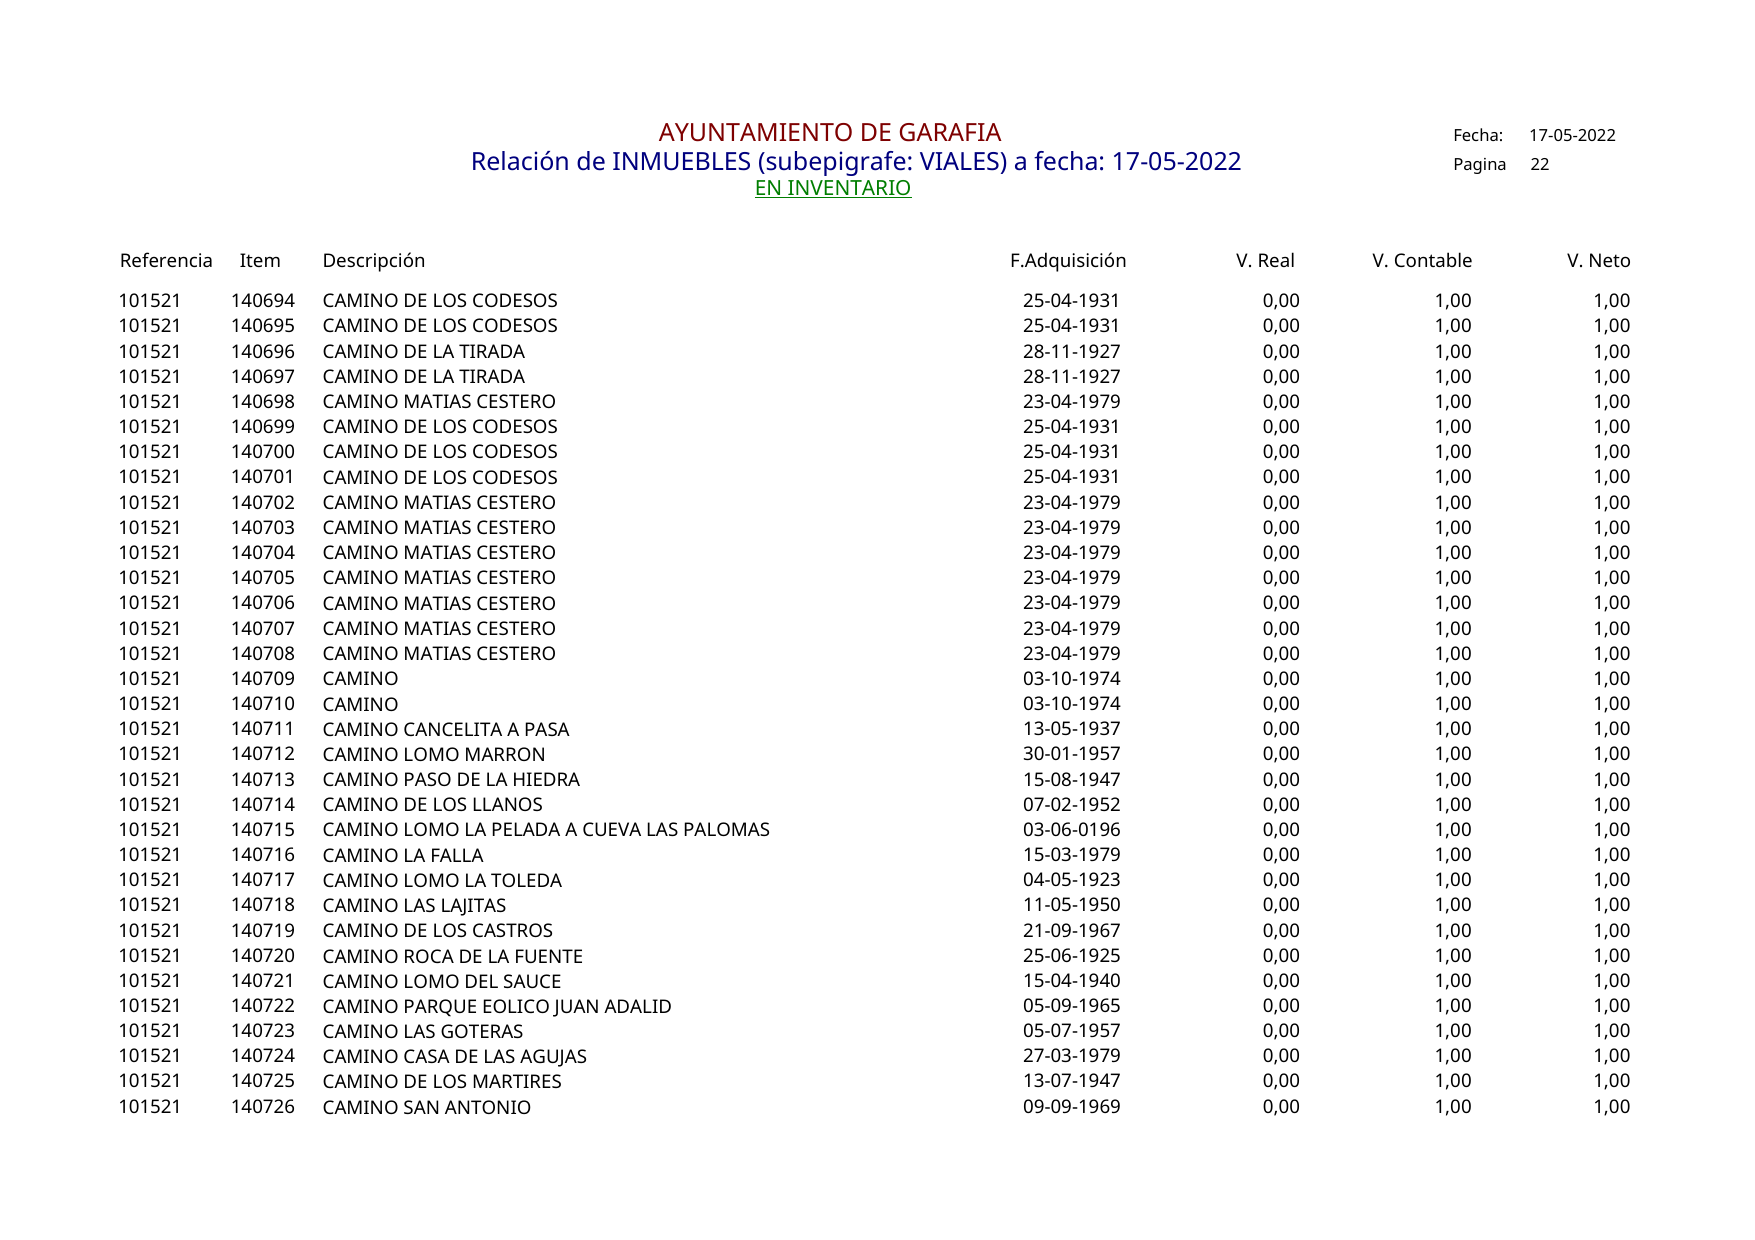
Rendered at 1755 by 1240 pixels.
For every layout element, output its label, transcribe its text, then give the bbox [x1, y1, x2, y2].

text 0,00 [1263, 920, 1324, 941]
text 0,00 [1263, 417, 1324, 438]
text 0,00 [1263, 467, 1324, 488]
text 101521 [118, 618, 206, 639]
text CAMINO MATIAS CESTERO [322, 518, 595, 539]
text 101521 [118, 694, 206, 715]
text 140725 [231, 1071, 318, 1092]
text 1,00 [1434, 769, 1496, 790]
text 0,00 [1263, 543, 1324, 564]
text 140710 [231, 694, 318, 715]
text 1,00 [1593, 543, 1654, 564]
text CAMINO DE LOS LLANOS [322, 795, 814, 816]
text AYUNTAMIENTO DE GARAFIA [659, 119, 1058, 147]
text 15-04-1940 [1023, 971, 1144, 992]
text 0,00 [1263, 694, 1324, 715]
text 1,00 [1434, 744, 1496, 765]
text 140726 [231, 1096, 318, 1117]
text 09-09-1969 [1023, 1096, 1144, 1117]
text 101521 [118, 920, 206, 941]
text 140696 [231, 341, 318, 362]
text 140707 [231, 618, 318, 639]
text 1,00 [1593, 945, 1654, 966]
text 0,00 [1263, 1021, 1324, 1042]
text 1,00 [1434, 568, 1496, 589]
text V. Contable [1372, 251, 1495, 272]
text CAMINO LOMO DEL SAUCE [322, 972, 710, 992]
text 25-04-1931 [1023, 442, 1144, 463]
text Descripción [322, 251, 445, 272]
text 101521 [118, 895, 206, 916]
text 0,00 [1263, 819, 1324, 841]
text 101521 [118, 518, 206, 538]
text 25-04-1931 [1023, 417, 1144, 438]
text CAMINO LOMO LA TOLEDA [322, 871, 591, 892]
text 1,00 [1593, 971, 1654, 992]
text CAMINO CANCELITA A PASA [322, 719, 814, 741]
text CAMINO DE LOS MARTIRES [322, 1072, 710, 1093]
text 15-08-1947 [1023, 769, 1144, 790]
text 17-05-2022 [1529, 126, 1639, 145]
text CAMINO MATIAS CESTERO [322, 392, 595, 413]
text 23-04-1979 [1023, 568, 1144, 589]
text 1,00 [1434, 392, 1496, 413]
text 140701 [231, 467, 318, 488]
text CAMINO LAS GOTERAS [322, 1022, 710, 1043]
text 23-04-1979 [1023, 643, 1144, 664]
text V. Real [1236, 251, 1323, 272]
text 0,00 [1263, 744, 1324, 765]
text 28-11-1927 [1023, 341, 1144, 362]
text CAMINO ROCA DE LA FUENTE [322, 946, 710, 967]
text 23-04-1979 [1023, 518, 1144, 538]
text 101521 [118, 467, 206, 488]
text 21-09-1967 [1023, 920, 1144, 941]
text 140709 [231, 669, 318, 689]
text 0,00 [1263, 769, 1324, 790]
text 0,00 [1263, 1071, 1324, 1092]
text 05-07-1957 [1023, 1021, 1144, 1042]
text 0,00 [1263, 568, 1324, 589]
text Referencia Item [119, 251, 298, 272]
text CAMINO SAN ANTONIO [322, 1097, 710, 1118]
text CAMINO [322, 669, 595, 690]
text 101521 [118, 1046, 206, 1067]
text 27-03-1979 [1023, 1046, 1144, 1067]
text 1,00 [1593, 996, 1654, 1017]
text 140700 [231, 442, 318, 463]
text 0,00 [1263, 518, 1324, 538]
text 1,00 [1593, 467, 1654, 488]
text 101521 [118, 996, 206, 1017]
text 1,00 [1593, 1071, 1654, 1092]
text 140704 [231, 543, 318, 564]
text 140697 [231, 367, 318, 387]
text CAMINO LOMO MARRON [322, 745, 814, 766]
text 140703 [231, 518, 318, 538]
text Pagina 22 [1453, 156, 1572, 174]
text 0,00 [1263, 392, 1324, 413]
text 0,00 [1263, 996, 1324, 1017]
text 23-04-1979 [1023, 492, 1144, 513]
text 101521 [118, 417, 206, 438]
text 1,00 [1593, 593, 1654, 614]
text 1,00 [1593, 845, 1654, 866]
text 1,00 [1434, 819, 1496, 841]
text 1,00 [1593, 794, 1654, 815]
text CAMINO MATIAS CESTERO [322, 543, 595, 564]
text 140698 [231, 392, 318, 413]
text 1,00 [1434, 694, 1496, 715]
text 101521 [118, 819, 206, 841]
text 1,00 [1593, 492, 1654, 513]
text 140717 [231, 870, 318, 891]
text 101521 [118, 442, 206, 463]
text 140712 [231, 744, 318, 765]
text 101521 [118, 341, 206, 362]
text 101521 [118, 568, 206, 589]
text 101521 [118, 291, 206, 312]
text CAMINO LA FALLA [322, 845, 814, 866]
text 1,00 [1434, 870, 1496, 891]
text 1,00 [1593, 819, 1654, 841]
text 140705 [231, 568, 318, 589]
text 0,00 [1263, 719, 1324, 740]
text 30-01-1957 [1023, 744, 1144, 765]
text 1,00 [1593, 316, 1654, 337]
text 140695 [231, 316, 318, 337]
text 101521 [118, 945, 206, 966]
text 1,00 [1434, 895, 1496, 916]
text 1,00 [1593, 367, 1654, 387]
text 25-04-1931 [1023, 291, 1144, 312]
text 1,00 [1434, 518, 1496, 538]
text 0,00 [1263, 442, 1324, 463]
text 101521 [118, 845, 206, 866]
text CAMINO MATIAS CESTERO [322, 593, 595, 614]
text 140694 [231, 291, 318, 312]
text 1,00 [1593, 694, 1654, 715]
text 101521 [118, 367, 206, 387]
text 23-04-1979 [1023, 392, 1144, 413]
text CAMINO MATIAS CESTERO [322, 493, 595, 513]
text CAMINO [322, 694, 422, 715]
text 1,00 [1434, 467, 1496, 488]
text 1,00 [1593, 1096, 1654, 1117]
text 0,00 [1263, 794, 1324, 815]
text 1,00 [1434, 643, 1496, 664]
text 1,00 [1593, 341, 1654, 362]
text 140715 [231, 819, 318, 841]
text F.Adquisición [1010, 251, 1147, 272]
text 0,00 [1263, 971, 1324, 992]
text 1,00 [1593, 417, 1654, 438]
text 101521 [118, 769, 206, 790]
text CAMINO DE LOS CODESOS [322, 417, 595, 438]
text 1,00 [1593, 442, 1654, 463]
text 03-10-1974 [1023, 694, 1144, 715]
text 0,00 [1263, 845, 1324, 866]
text 1,00 [1434, 845, 1496, 866]
text 101521 [118, 593, 206, 614]
text 1,00 [1434, 669, 1496, 689]
text CAMINO DE LOS CODESOS [322, 467, 595, 488]
text CAMINO PASO DE LA HIEDRA [322, 770, 814, 791]
text 101521 [118, 971, 206, 992]
text 1,00 [1593, 895, 1654, 916]
text 23-04-1979 [1023, 593, 1144, 614]
text 1,00 [1434, 1071, 1496, 1092]
text 0,00 [1263, 291, 1324, 312]
text 0,00 [1263, 895, 1324, 916]
text 101521 [118, 492, 206, 513]
text 140711 [231, 719, 318, 740]
text 1,00 [1434, 593, 1496, 614]
text 140722 [231, 996, 318, 1017]
text CAMINO DE LOS CODESOS [322, 291, 595, 312]
text 0,00 [1263, 870, 1324, 891]
text 1,00 [1434, 719, 1496, 740]
text 05-09-1965 [1023, 996, 1144, 1017]
text Fecha: [1453, 126, 1529, 145]
text 0,00 [1263, 643, 1324, 664]
text 101521 [118, 719, 206, 740]
text 1,00 [1434, 442, 1496, 463]
text 0,00 [1263, 593, 1324, 614]
text 13-07-1947 [1023, 1071, 1144, 1092]
text 23-04-1979 [1023, 618, 1144, 639]
text 1,00 [1593, 392, 1654, 413]
text 1,00 [1434, 1021, 1496, 1042]
text 101521 [118, 1021, 206, 1042]
text 0,00 [1263, 367, 1324, 387]
text 140718 [231, 895, 318, 916]
text 101521 [118, 744, 206, 765]
text 1,00 [1434, 945, 1496, 966]
text 1,00 [1434, 417, 1496, 438]
text 140723 [231, 1021, 318, 1042]
text 0,00 [1263, 945, 1324, 966]
text 28-11-1927 [1023, 367, 1144, 387]
text 140721 [231, 971, 318, 992]
text 140720 [231, 945, 318, 966]
text 1,00 [1593, 291, 1654, 312]
text 1,00 [1593, 518, 1654, 538]
text 1,00 [1593, 920, 1654, 941]
text 101521 [118, 316, 206, 337]
text 101521 [118, 392, 206, 413]
text 1,00 [1593, 744, 1654, 765]
text 0,00 [1263, 1046, 1324, 1067]
text 140706 [231, 593, 318, 614]
text CAMINO MATIAS CESTERO [322, 568, 595, 589]
text 101521 [118, 794, 206, 815]
text 140716 [231, 845, 318, 866]
text 03-06-0196 [1023, 819, 1144, 841]
text 1,00 [1593, 643, 1654, 664]
text V. Neto [1567, 251, 1655, 272]
text 140708 [231, 643, 318, 664]
text 140713 [231, 769, 318, 790]
text 1,00 [1593, 669, 1654, 689]
text 1,00 [1434, 341, 1496, 362]
text CAMINO DE LOS CASTROS [322, 921, 710, 942]
text 1,00 [1593, 870, 1654, 891]
text 1,00 [1434, 971, 1496, 992]
text 1,00 [1593, 769, 1654, 790]
text CAMINO DE LOS CODESOS [322, 316, 595, 337]
text 1,00 [1434, 367, 1496, 387]
text 140719 [231, 920, 318, 941]
text 23-04-1979 [1023, 543, 1144, 564]
text CAMINO DE LA TIRADA [322, 367, 556, 388]
text 1,00 [1593, 568, 1654, 589]
text 1,00 [1434, 1046, 1496, 1067]
text CAMINO MATIAS CESTERO [322, 644, 595, 664]
text 04-05-1923 [1023, 870, 1144, 891]
text CAMINO MATIAS CESTERO [322, 618, 595, 639]
text 101521 [118, 1071, 206, 1092]
text 11-05-1950 [1023, 895, 1144, 916]
text 101521 [118, 643, 206, 664]
text 140699 [231, 417, 318, 438]
text CAMINO DE LA TIRADA [322, 341, 595, 362]
text 15-03-1979 [1023, 845, 1144, 866]
text 0,00 [1263, 341, 1324, 362]
text 1,00 [1434, 492, 1496, 513]
text 1,00 [1434, 316, 1496, 337]
text CAMINO PARQUE EOLICO JUAN ADALID [322, 997, 710, 1018]
text 25-04-1931 [1023, 467, 1144, 488]
text 0,00 [1263, 669, 1324, 689]
text 1,00 [1434, 920, 1496, 941]
text 1,00 [1434, 543, 1496, 564]
text CAMINO CASA DE LAS AGUJAS [322, 1047, 710, 1068]
text 0,00 [1263, 492, 1324, 513]
text 1,00 [1434, 618, 1496, 639]
text 1,00 [1434, 1096, 1496, 1117]
text 140714 [231, 794, 318, 815]
text 1,00 [1434, 794, 1496, 815]
text Relación de INMUEBLES (subepigrafe: VIALES) a fecha: 17-05-2022 [471, 148, 1245, 176]
text 0,00 [1263, 618, 1324, 639]
text 101521 [118, 669, 206, 689]
text 140724 [231, 1046, 318, 1067]
text 140702 [231, 492, 318, 513]
text 25-06-1925 [1023, 945, 1144, 966]
text CAMINO LOMO LA PELADA A CUEVA LAS PALOMAS [322, 820, 814, 841]
text 13-05-1937 [1023, 719, 1144, 740]
text 0,00 [1263, 1096, 1324, 1117]
text CAMINO DE LOS CODESOS [322, 442, 595, 463]
text 1,00 [1434, 996, 1496, 1017]
text 1,00 [1593, 618, 1654, 639]
text 101521 [118, 543, 206, 564]
text 1,00 [1593, 1021, 1654, 1042]
text 03-10-1974 [1023, 669, 1144, 689]
text 25-04-1931 [1023, 316, 1144, 337]
text 0,00 [1263, 316, 1324, 337]
text EN INVENTARIO [754, 177, 942, 200]
text 1,00 [1593, 1046, 1654, 1067]
text 101521 [118, 1096, 206, 1117]
text 1,00 [1434, 291, 1496, 312]
text 101521 [118, 870, 206, 891]
text CAMINO LAS LAJITAS [322, 896, 591, 917]
text 1,00 [1593, 719, 1654, 740]
text 07-02-1952 [1023, 794, 1144, 815]
